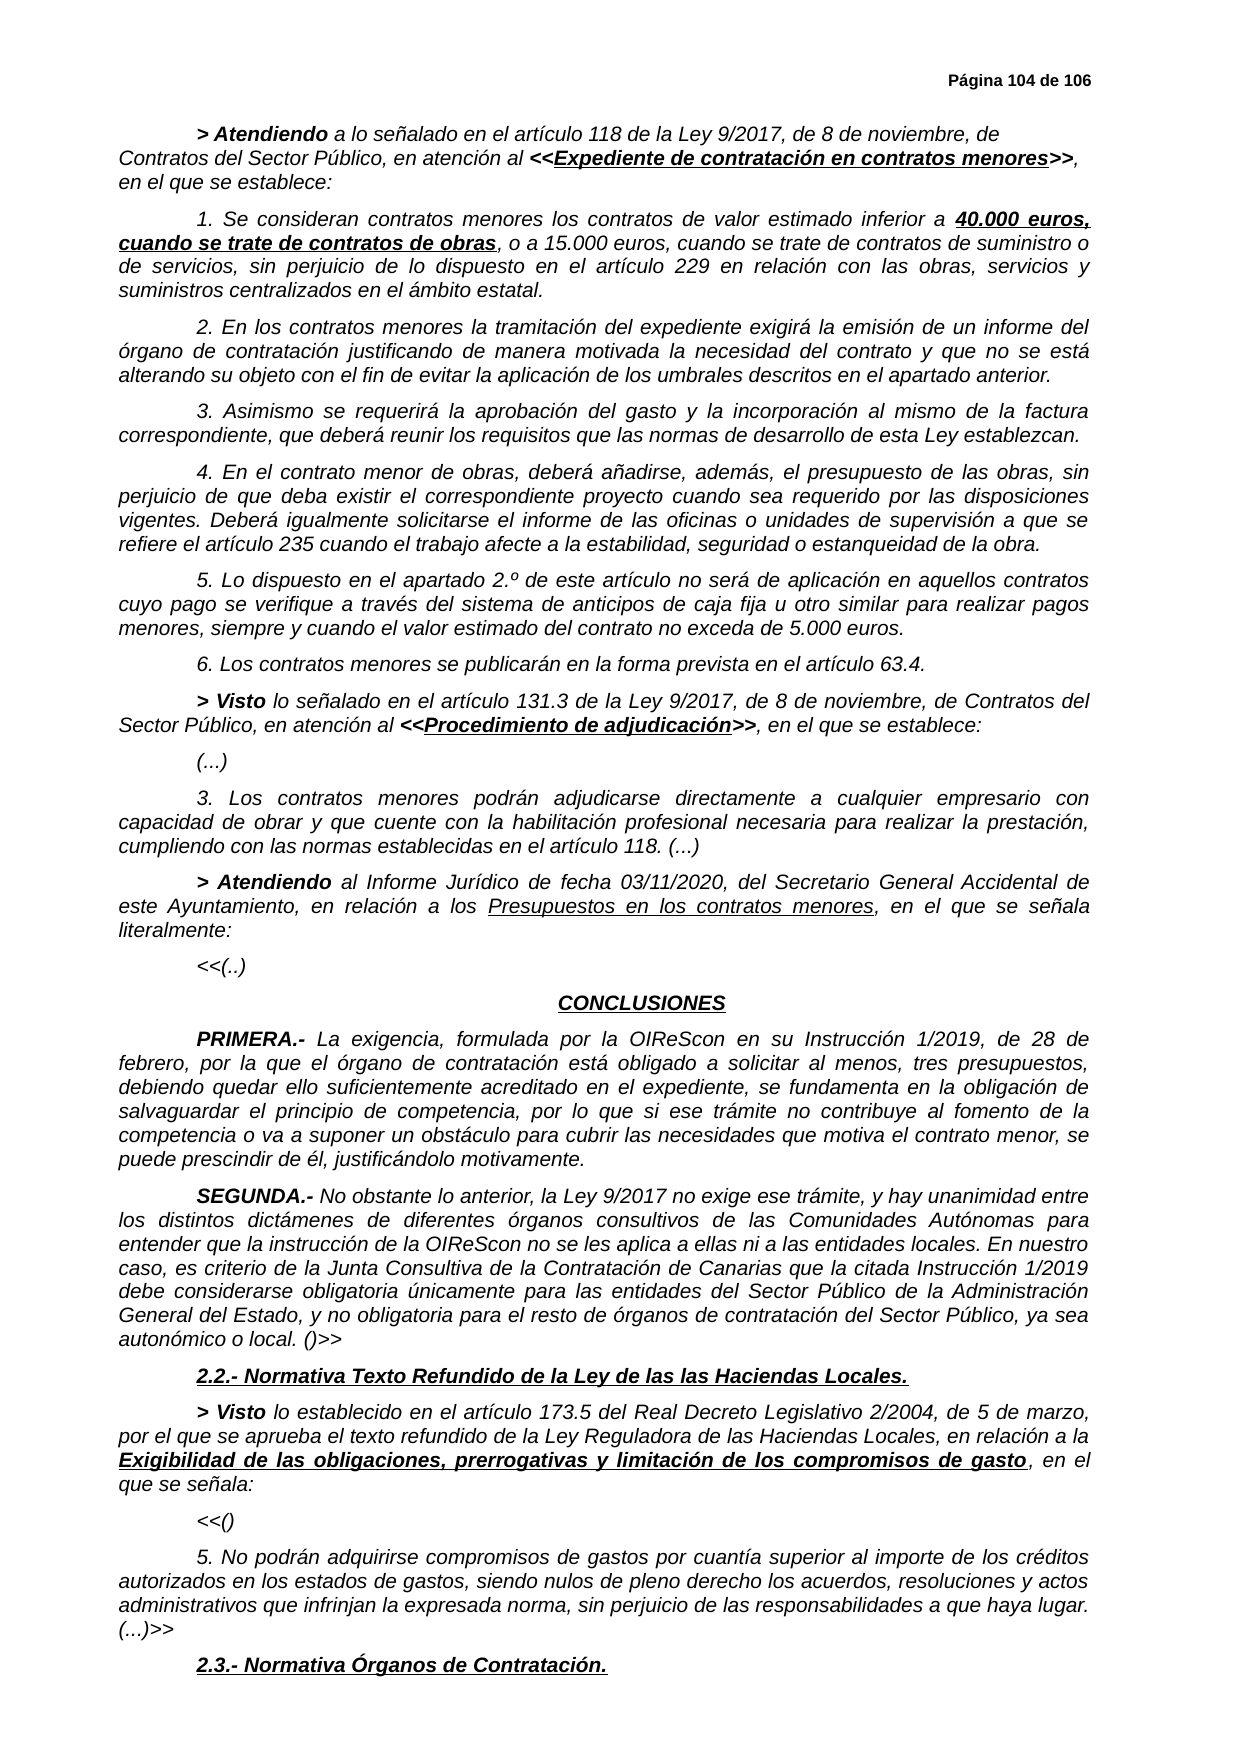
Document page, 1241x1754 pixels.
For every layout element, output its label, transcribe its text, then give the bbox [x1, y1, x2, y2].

text 2.2.- Normativa Texto Refundido de la Ley de las las Haciendas Locales. [118, 1364, 1092, 1388]
text 1. Se consideran contratos menores los contratos de valor estimado inferior a 40.000 euros, cuando se trate de contratos de obras, o a 15.000 euros, cuando se trate de contratos de suministro o de servicios, sin perjuicio de lo dispuesto en el artículo 229 en relación con las obras, servicios y suministros centralizados en el ámbito estatal. [118, 206, 1092, 302]
text (...) [118, 749, 1092, 773]
text 5. Lo dispuesto en el apartado 2.º de este artículo no será de aplicación en aquellos contratos cuyo pago se verifique a través del sistema de anticipos de caja fija u otro similar para realizar pagos menores, siempre y cuando el valor estimado del contrato no exceda de 5.000 euros. [118, 568, 1092, 640]
text > Visto lo establecido en el artículo 173.5 del Real Decreto Legislativo 2/2004, de 5 de marzo, por el que se aprueba el texto refundido de la Ley Reguladora de las Haciendas Locales, en relación a la Exigibilidad de las obligaciones, prerrogativas y limitación de los compromisos de gasto, en el que se señala: [118, 1400, 1092, 1496]
text 3. Asimismo se requerirá la aprobación del gasto y la incorporación al mismo de la factura correspondiente, que deberá reunir los requisitos que las normas de desarrollo de esta Ley establezcan. [118, 399, 1092, 447]
text 3. Los contratos menores podrán adjudicarse directamente a cualquier empresario con capacidad de obrar y que cuente con la habilitación profesional necesaria para realizar la prestación, cumpliendo con las normas establecidas en el artículo 118. (...) [118, 786, 1092, 857]
text > Atendiendo a lo señalado en el artículo 118 de la Ley 9/2017, de 8 de noviembre, de Contratos del Sector Público, en atención al <<Expediente de contratación en contratos menores>>, en el que se establece: [118, 122, 1092, 194]
text <<(..) [118, 954, 1092, 978]
text PRIMERA.- La exigencia, formulada por la OIReScon en su Instrucción 1/2019, de 28 de febrero, por la que el órgano de contratación está obligado a solicitar al menos, tres presupuestos, debiendo quedar ello suficientemente acreditado en el expediente, se fundamenta en la obligación de salvaguardar el principio de competencia, por lo que si ese trámite no contribuye al fomento de la competencia o va a suponer un obstáculo para cubrir las necesidades que motiva el contrato menor, se puede prescindir de él, justificándolo motivamente. [118, 1027, 1092, 1171]
text > Visto lo señalado en el artículo 131.3 de la Ley 9/2017, de 8 de noviembre, de Contratos del Sector Público, en atención al <<Procedimiento de adjudicación>>, en el que se establece: [118, 689, 1092, 737]
text 4. En el contrato menor de obras, deberá añadirse, además, el presupuesto de las obras, sin perjuicio de que deba existir el correspondiente proyecto cuando sea requerido por las disposiciones vigentes. Deberá igualmente solicitarse el informe de las oficinas o unidades de supervisión a que se refiere el artículo 235 cuando el trabajo afecte a la estabilidad, seguridad o estanqueidad de la obra. [118, 459, 1092, 555]
text 2. En los contratos menores la tramitación del expediente exigirá la emisión de un informe del órgano de contratación justificando de manera motivada la necesidad del contrato y que no se está alterando su objeto con el fin de evitar la aplicación de los umbrales descritos en el apartado anterior. [118, 315, 1092, 387]
text > Atendiendo al Informe Jurídico de fecha 03/11/2020, del Secretario General Accidental de este Ayuntamiento, en relación a los Presupuestos en los contratos menores, en el que se señala literalmente: [118, 870, 1092, 942]
text 6. Los contratos menores se publicarán en la forma prevista en el artículo 63.4. [118, 652, 1092, 676]
text CONCLUSIONES [118, 991, 1092, 1015]
text 2.3.- Normativa Órganos de Contratación. [118, 1653, 1092, 1677]
text <<() [118, 1508, 1092, 1532]
text 5. No podrán adquirirse compromisos de gastos por cuantía superior al importe de los créditos autorizados en los estados de gastos, siendo nulos de pleno derecho los acuerdos, resoluciones y actos administrativos que infrinjan la expresada norma, sin perjuicio de las responsabilidades a que haya lugar. (...)>> [118, 1545, 1092, 1641]
text SEGUNDA.- No obstante lo anterior, la Ley 9/2017 no exige ese trámite, y hay unanimidad entre los distintos dictámenes de diferentes órganos consultivos de las Comunidades Autónomas para entender que la instrucción de la OIReScon no se les aplica a ellas ni a las entidades locales. En nuestro caso, es criterio de la Junta Consultiva de la Contratación de Canarias que la citada Instrucción 1/2019 debe considerarse obligatoria únicamente para las entidades del Sector Público de la Administración General del Estado, y no obligatoria para el resto de órganos de contratación del Sector Público, ya sea autonómico o local. ()>> [118, 1183, 1092, 1351]
